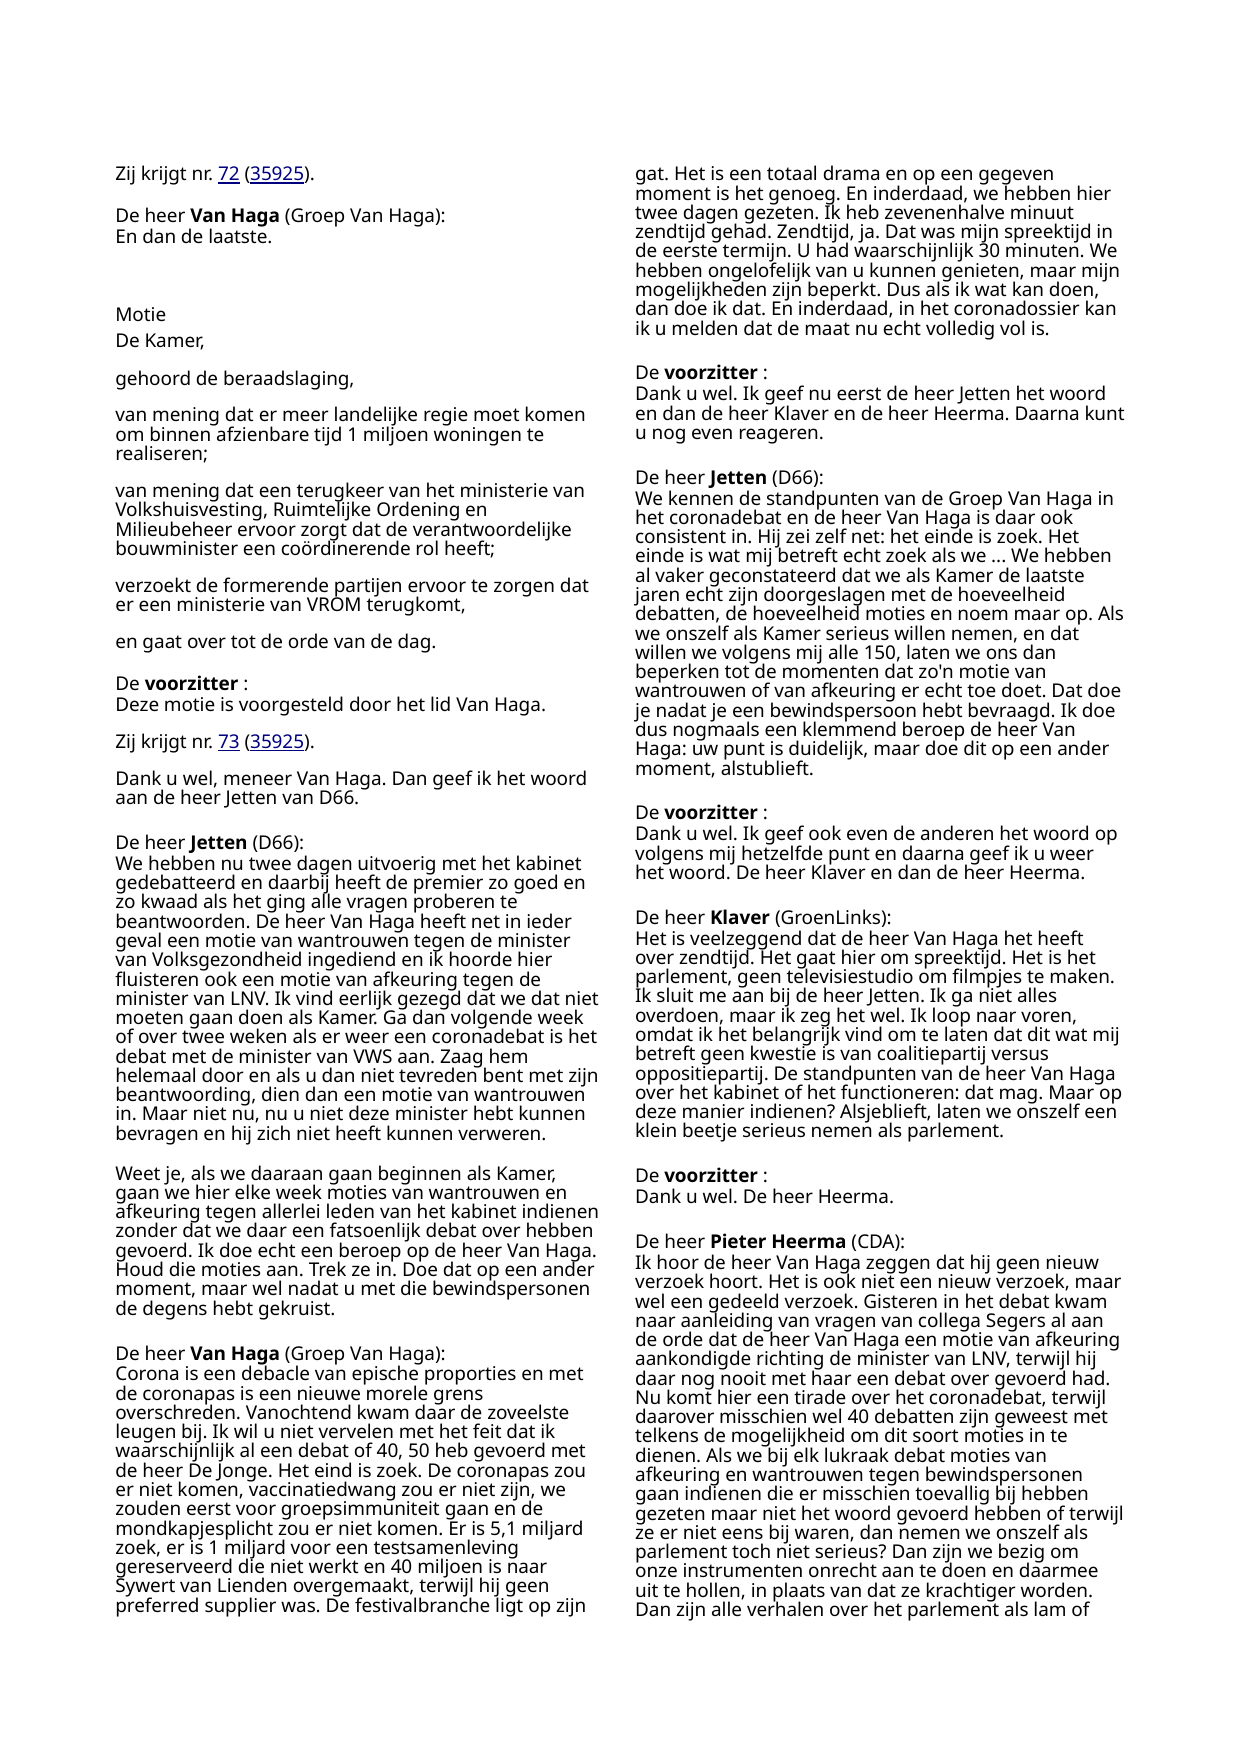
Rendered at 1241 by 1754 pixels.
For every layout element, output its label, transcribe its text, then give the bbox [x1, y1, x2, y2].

text De voorzitter : [635, 1162, 1125, 1188]
text van mening dat een terugkeer van het ministerie van Volkshuisvesting, Ruimtelijke Ordening en Milieubeheer ervoor zorgt dat de verantwoordelijke bouwminister een coördinerende rol heeft; [115, 482, 605, 559]
text Zij krijgt nr. 73 (35925). [115, 733, 605, 752]
text Dank u wel. De heer Heerma. [635, 1188, 1125, 1207]
text en gaat over tot de orde van de dag. [115, 633, 605, 652]
text De voorzitter : [635, 359, 1125, 385]
text De Kamer, [115, 332, 605, 352]
text gehoord de beraadslaging, [115, 369, 605, 389]
text De heer Klaver (GroenLinks): [635, 904, 1125, 930]
text Dank u wel. Ik geef ook even de anderen het woord op volgens mij hetzelfde punt en daarna geef ik u weer het woord. De heer Klaver en dan de heer Heerma. [635, 825, 1125, 883]
text De heer Jetten (D66): [635, 464, 1125, 490]
text We hebben nu twee dagen uitvoerig met het kabinet gedebatteerd en daarbij heeft de premier zo goed en zo kwaad als het ging alle vragen proberen te beantwoorden. De heer Van Haga heeft net in ieder geval een motie van wantrouwen tegen de minister van Volksgezondheid ingediend en ik hoorde hier fluisteren ook een motie van afkeuring tegen de minister van LNV. Ik vind eerlijk gezegd dat we dat niet moeten gaan doen als Kamer. Ga dan volgende week of over twee weken als er weer een coronadebat is het debat met de minister van VWS aan. Zaag hem helemaal door en als u dan niet tevreden bent met zijn beantwoording, dien dan een motie van wantrouwen in. Maar niet nu, nu u niet deze minister hebt kunnen bevragen en hij zich niet heeft kunnen verweren. [115, 855, 605, 1144]
text verzoekt de formerende partijen ervoor te zorgen dat er een ministerie van VROM terugkomt, [115, 577, 605, 615]
text De heer Jetten (D66): [115, 829, 605, 855]
text Weet je, als we daaraan gaan beginnen als Kamer, gaan we hier elke week moties van wantrouwen en afkeuring tegen allerlei leden van het kabinet indienen zonder dat we daar een fatsoenlijk debat over hebben gevoerd. Ik doe echt een beroep op de heer Van Haga. Houd die moties aan. Trek ze in. Doe dat op een ander moment, maar wel nadat u met die bewindspersonen de degens hebt gekruist. [115, 1165, 605, 1319]
text De heer Van Haga (Groep Van Haga): [115, 202, 605, 228]
text We kennen de standpunten van de Groep Van Haga in het coronadebat en de heer Van Haga is daar ook consistent in. Hij zei zelf net: het einde is zoek. Het einde is wat mij betreft echt zoek als we ... We hebben al vaker geconstateerd dat we als Kamer de laatste jaren echt zijn doorgeslagen met de hoeveelheid debatten, de hoeveelheid moties en noem maar op. Als we onszelf als Kamer serieus willen nemen, en dat willen we volgens mij alle 150, laten we ons dan beperken tot de momenten dat zo'n motie van wantrouwen of van afkeuring er echt toe doet. Dat doe je nadat je een bewindspersoon hebt bevraagd. Ik doe dus nogmaals een klemmend beroep de heer Van Haga: uw punt is duidelijk, maar doe dit op een ander moment, alstublieft. [635, 490, 1125, 779]
text van mening dat er meer landelijke regie moet komen om binnen afzienbare tijd 1 miljoen woningen te realiseren; [115, 406, 605, 464]
text Dank u wel. Ik geef nu eerst de heer Jetten het woord en dan de heer Klaver en de heer Heerma. Daarna kunt u nog even reageren. [635, 385, 1125, 443]
text Dank u wel, meneer Van Haga. Dan geef ik het woord aan de heer Jetten van D66. [115, 770, 605, 808]
text Corona is een debacle van epische proporties en met de coronapas is een nieuwe morele grens overschreden. Vanochtend kwam daar de zoveelste leugen bij. Ik wil u niet vervelen met het feit dat ik waarschijnlijk al een debat of 40, 50 heb gevoerd met de heer De Jonge. Het eind is zoek. De coronapas zou er niet komen, vaccinatiedwang zou er niet zijn, we zouden eerst voor groepsimmuniteit gaan en de mondkapjesplicht zou er niet komen. Er is 5,1 miljard zoek, er is 1 miljard voor een testsamenleving gereserveerd die niet werkt en 40 miljoen is naar Sywert van Lienden overgemaakt, terwijl hij geen preferred supplier was. De festivalbranche ligt op zijn [115, 1365, 605, 1616]
text Deze motie is voorgesteld door het lid Van Haga. [115, 696, 605, 715]
text gat. Het is een totaal drama en op een gegeven moment is het genoeg. En inderdaad, we hebben hier twee dagen gezeten. Ik heb zevenenhalve minuut zendtijd gehad. Zendtijd, ja. Dat was mijn spreektijd in de eerste termijn. U had waarschijnlijk 30 minuten. We hebben ongelofelijk van u kunnen genieten, maar mijn mogelijkheden zijn beperkt. Dus als ik wat kan doen, dan doe ik dat. En inderdaad, in het coronadossier kan ik u melden dat de maat nu echt volledig vol is. [635, 165, 1125, 339]
text En dan de laatste. [115, 228, 605, 247]
text De voorzitter : [115, 670, 605, 696]
text De voorzitter : [635, 799, 1125, 825]
text De heer Pieter Heerma (CDA): [635, 1228, 1125, 1254]
text Zij krijgt nr. 72 (35925). [115, 165, 605, 184]
text Het is veelzeggend dat de heer Van Haga het heeft over zendtijd. Het gaat hier om spreektijd. Het is het parlement, geen televisiestudio om filmpjes te maken. Ik sluit me aan bij de heer Jetten. Ik ga niet alles overdoen, maar ik zeg het wel. Ik loop naar voren, omdat ik het belangrijk vind om te laten dat dit wat mij betreft geen kwestie is van coalitiepartij versus oppositiepartij. De standpunten van de heer Van Haga over het kabinet of het functioneren: dat mag. Maar op deze manier indienen? Alsjeblieft, laten we onszelf een klein beetje serieus nemen als parlement. [635, 930, 1125, 1142]
text Ik hoor de heer Van Haga zeggen dat hij geen nieuw verzoek hoort. Het is ook niet een nieuw verzoek, maar wel een gedeeld verzoek. Gisteren in het debat kwam naar aanleiding van vragen van collega Segers al aan de orde dat de heer Van Haga een motie van afkeuring aankondigde richting de minister van LNV, terwijl hij daar nog nooit met haar een debat over gevoerd had. Nu komt hier een tirade over het coronadebat, terwijl daarover misschien wel 40 debatten zijn geweest met telkens de mogelijkheid om dit soort moties in te dienen. Als we bij elk lukraak debat moties van afkeuring en wantrouwen tegen bewindspersonen gaan indienen die er misschien toevallig bij hebben gezeten maar niet het woord gevoerd hebben of terwijl ze er niet eens bij waren, dan nemen we onszelf als parlement toch niet serieus? Dan zijn we bezig om onze instrumenten onrecht aan te doen en daarmee uit te hollen, in plaats van dat ze krachtiger worden. Dan zijn alle verhalen over het parlement als lam of [635, 1254, 1125, 1620]
text De heer Van Haga (Groep Van Haga): [115, 1340, 605, 1365]
text Motie [115, 301, 605, 327]
